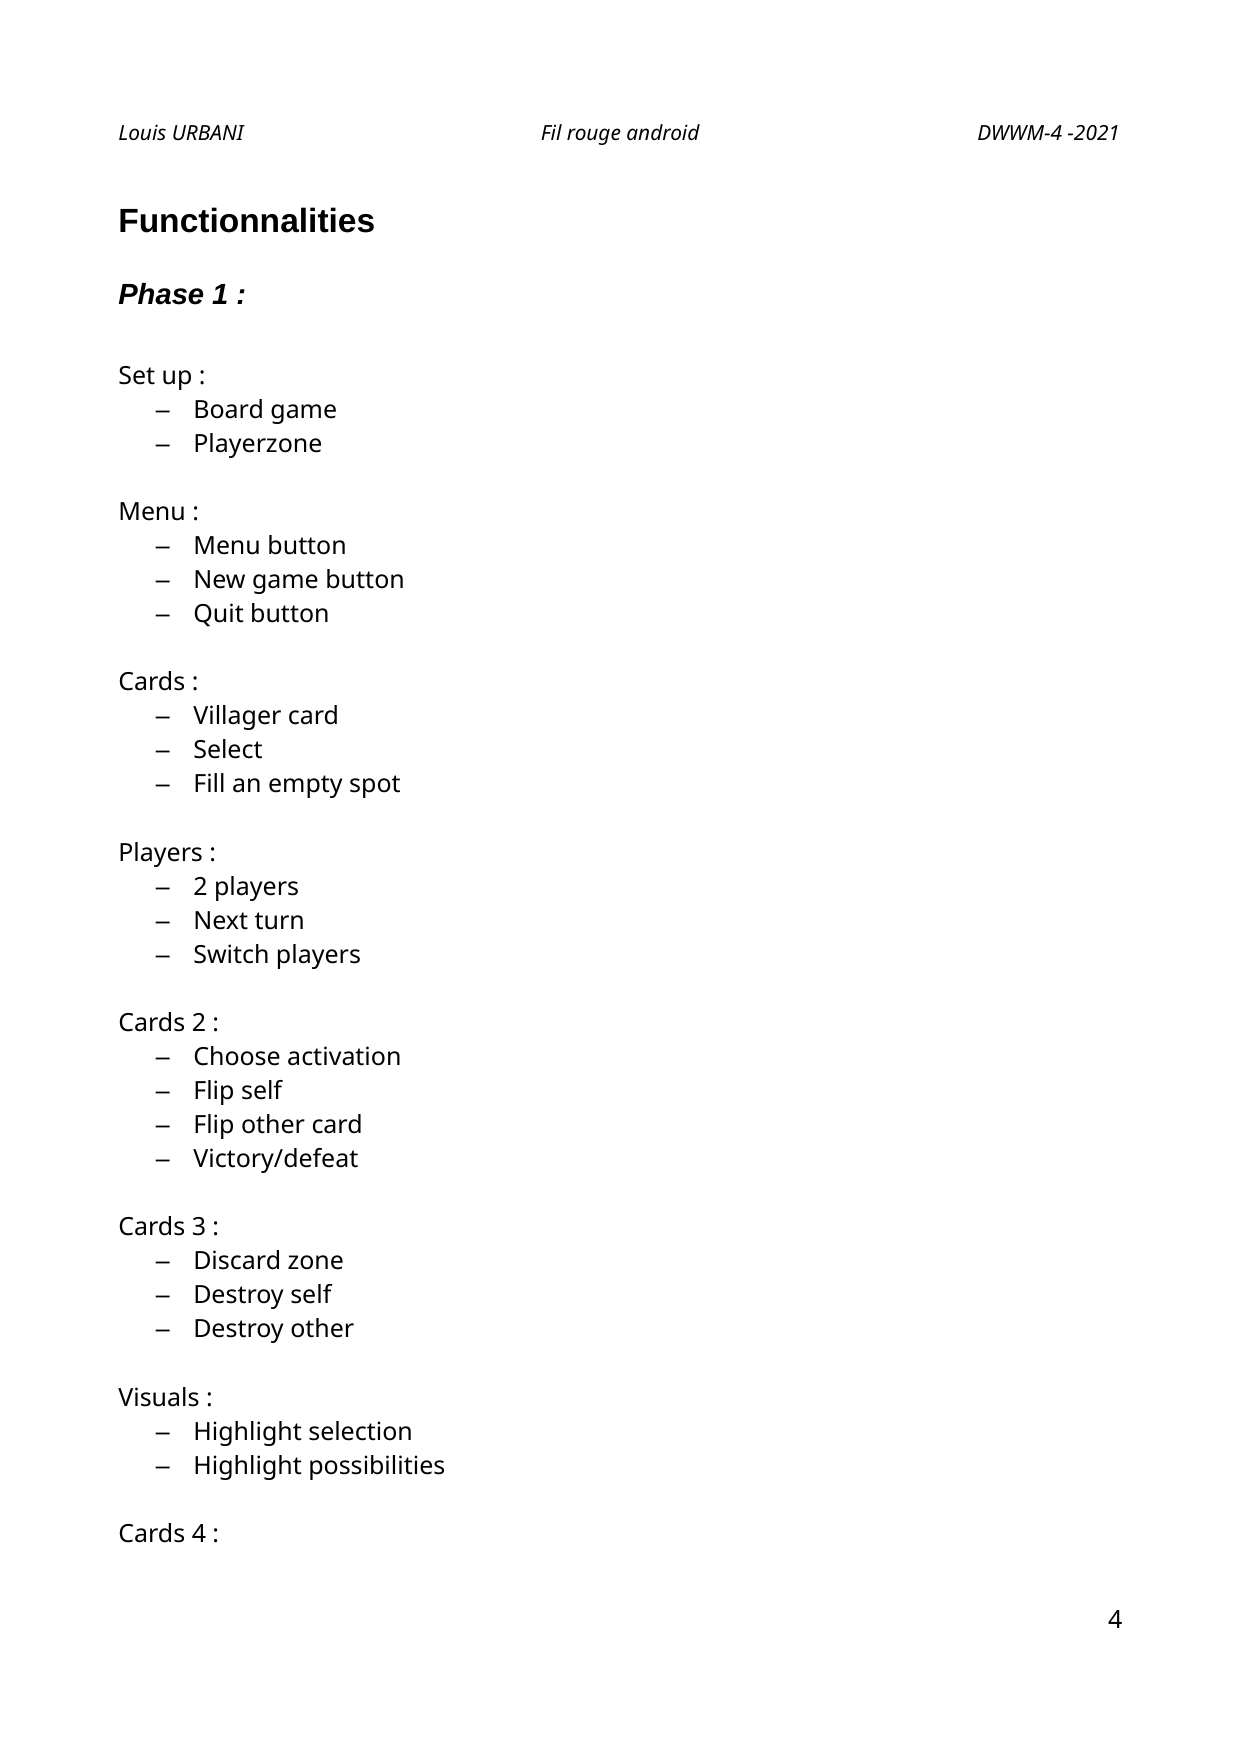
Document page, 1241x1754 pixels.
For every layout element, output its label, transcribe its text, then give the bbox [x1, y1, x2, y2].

list Choose activation [156, 1038, 1122, 1073]
list New game button [156, 562, 1122, 596]
text Cards 2 : [118, 1004, 1122, 1038]
list 2 players [156, 868, 1122, 902]
text Cards 3 : [118, 1209, 1122, 1243]
text Set up : [118, 357, 1122, 391]
list Discard zone [156, 1243, 1122, 1277]
list Victory/defeat [156, 1141, 1122, 1175]
list Select [156, 732, 1122, 766]
list Board game [156, 391, 1122, 425]
list Switch players [156, 936, 1122, 970]
text Cards 4 : [118, 1515, 1122, 1549]
list Villager card [156, 698, 1122, 732]
list Destroy self [156, 1277, 1122, 1311]
list Highlight possibilities [156, 1447, 1122, 1481]
list Highlight selection [156, 1413, 1122, 1447]
list Playerzone [156, 425, 1122, 459]
list Fill an empty spot [156, 766, 1122, 800]
text Menu : [118, 493, 1122, 528]
list Next turn [156, 902, 1122, 936]
list Quit button [156, 596, 1122, 630]
list Flip self [156, 1073, 1122, 1107]
subtitle Phase 1 : [118, 277, 1122, 311]
subtitle Functionnalities [118, 201, 1122, 240]
text Cards : [118, 664, 1122, 698]
text Players : [118, 834, 1122, 868]
list Menu button [156, 528, 1122, 562]
text Visuals : [118, 1379, 1122, 1413]
list Flip other card [156, 1107, 1122, 1141]
list Destroy other [156, 1311, 1122, 1345]
